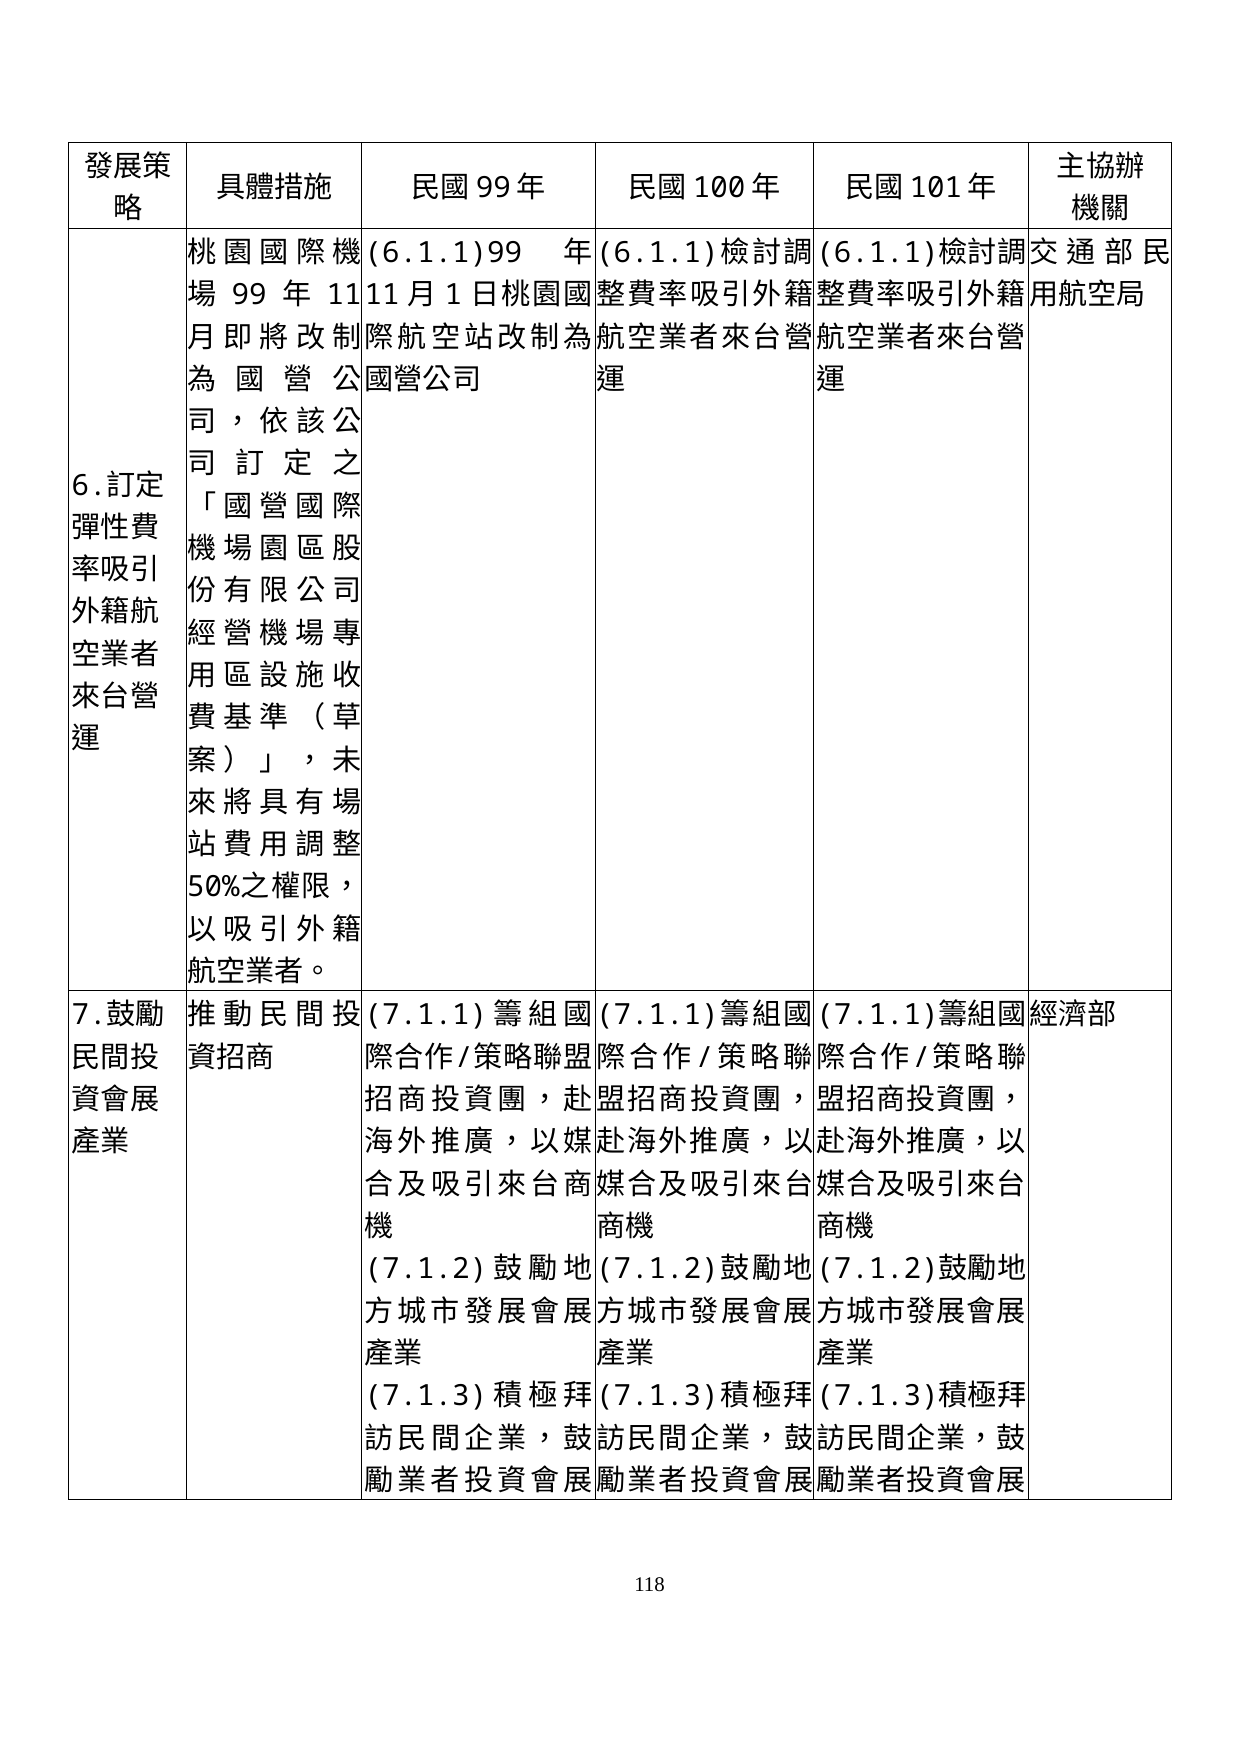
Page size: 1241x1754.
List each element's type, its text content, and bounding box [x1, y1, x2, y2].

table_cell (7.1.1)籌組國際合作/策略聯盟招商投資團，赴海外推廣，以媒合及吸引來台商機 (7.1.2)鼓勵地方城市發展會展產業 (7.1.3)積極拜訪民間企業，鼓勵業者投資會展 [362, 991, 595, 1499]
table_cell 7.鼓勵民間投資會展產業 [69, 991, 186, 1499]
table_cell (6.1.1)檢討調整費率吸引外籍航空業者來台營運 [814, 229, 1028, 990]
table_cell 推動民間投資招商 [187, 991, 361, 1499]
table_cell 6.訂定彈性費率吸引外籍航空業者來台營運 [69, 229, 186, 990]
table_cell 經濟部 [1029, 991, 1171, 1499]
table_cell (7.1.1)籌組國際合作/策略聯盟招商投資團，赴海外推廣，以媒合及吸引來台商機 (7.1.2)鼓勵地方城市發展會展產業 (7.1.3)積極拜訪民間企業，鼓勵業者投資會展 [814, 991, 1028, 1499]
table_header 民國100年 [596, 143, 813, 227]
table_header 民國101年 [814, 143, 1028, 227]
table_cell (6.1.1)99年11月1日桃園國際航空站改制為國營公司 [362, 229, 595, 990]
table_header 主協辦 機關 [1029, 143, 1171, 227]
table_cell (7.1.1)籌組國際合作/策略聯盟招商投資團，赴海外推廣，以媒合及吸引來台商機 (7.1.2)鼓勵地方城市發展會展產業 (7.1.3)積極拜訪民間企業，鼓勵業者投資會展 [596, 991, 813, 1499]
table_cell 桃園國際機場99年11月即將改制為國營公司，依該公司訂定之「國營國際機場園區股份有限公司經營機場專用區設施收費基準（草案）」，未來將具有場站費用調整50%之權限，以吸引外籍航空業者。 [187, 229, 361, 990]
table_cell (6.1.1)檢討調整費率吸引外籍航空業者來台營運 [596, 229, 813, 990]
table_header 具體措施 [187, 143, 361, 227]
table_cell 交通部民用航空局 [1029, 229, 1171, 990]
table_header 民國99年 [362, 143, 595, 227]
table_header 發展策略 [69, 143, 186, 227]
